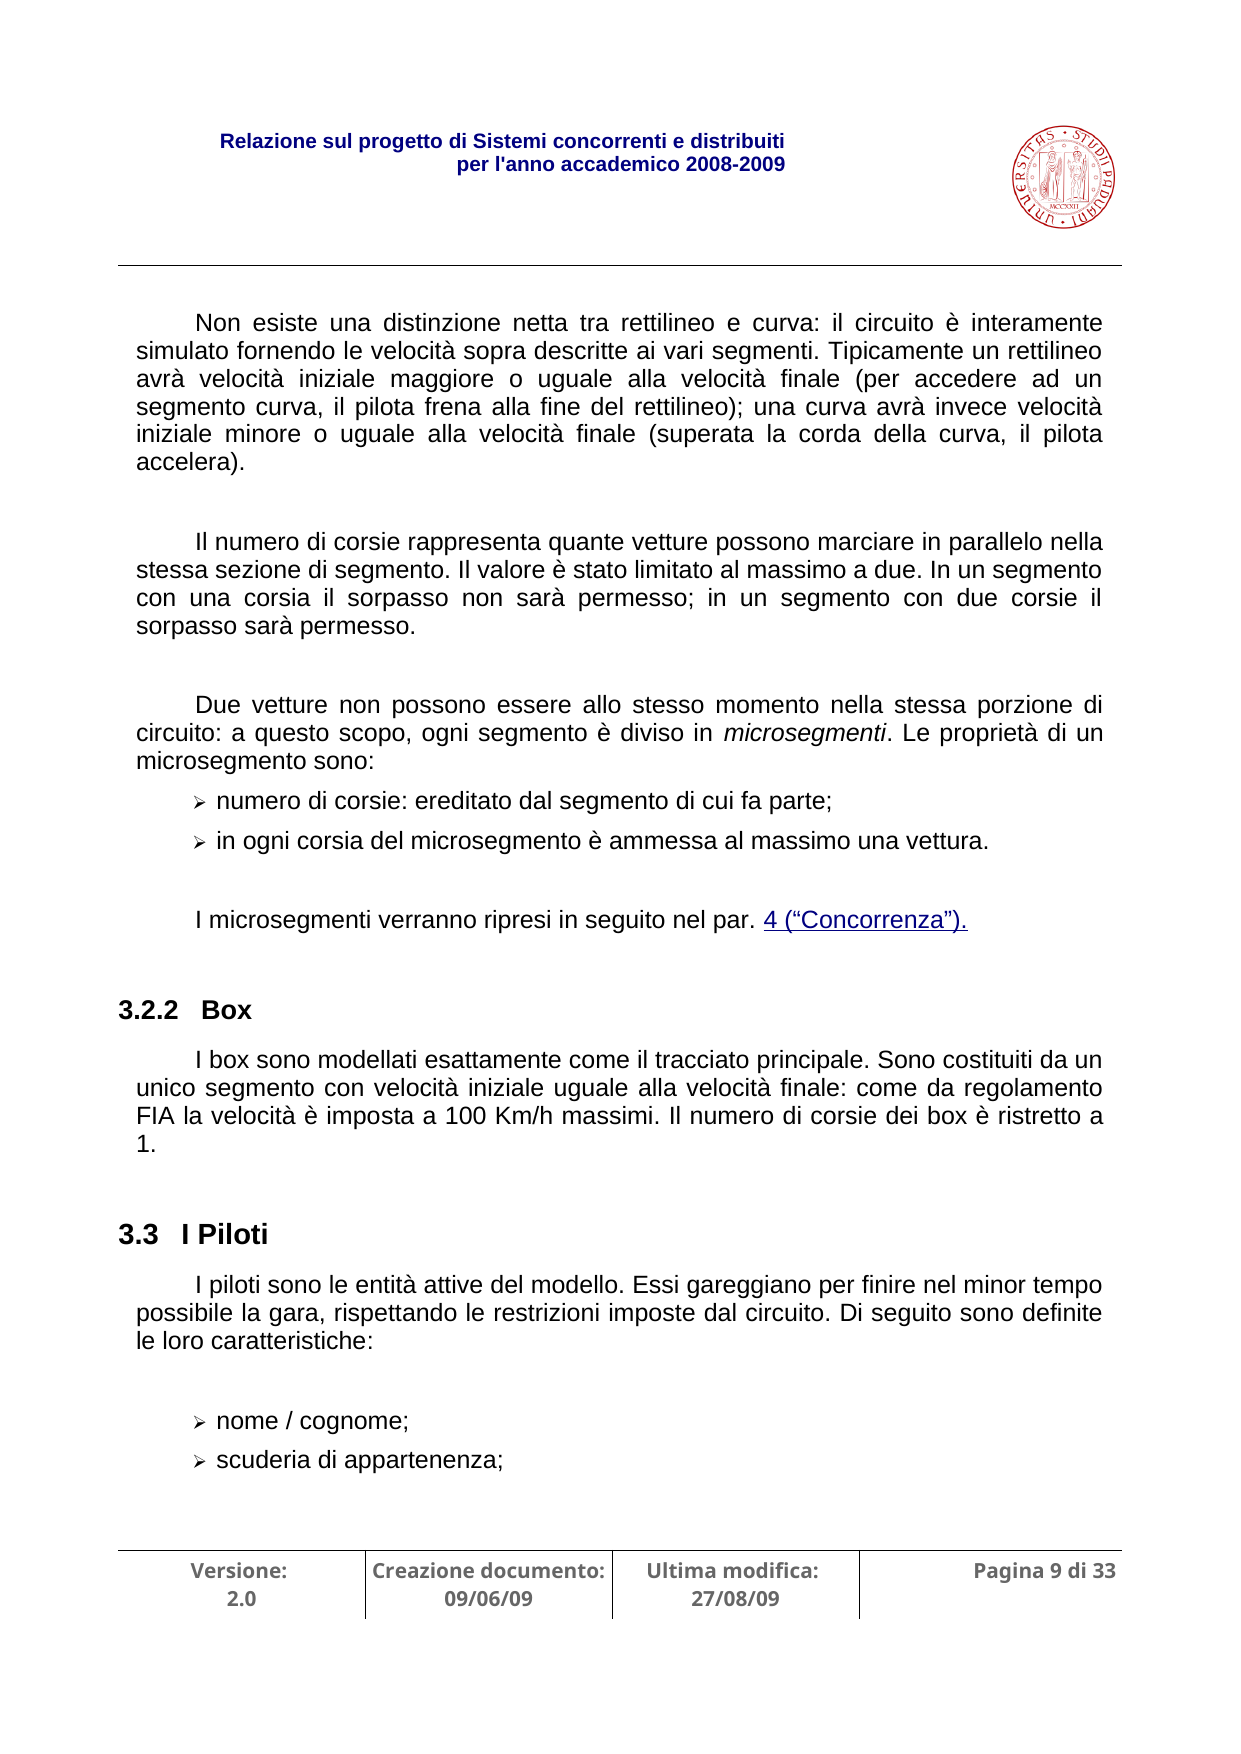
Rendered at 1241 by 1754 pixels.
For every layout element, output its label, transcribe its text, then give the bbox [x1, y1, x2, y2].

list in ogni corsia del microsegmento è ammessa al massimo una vettura. [183, 827, 1122, 854]
picture [1010, 123, 1117, 231]
text Due vetture non possono essere allo stesso momento nella stessa porzione di circuito: a questo scopo, ogni segmento è diviso in microsegmenti. Le proprietà di un microsegmento sono: [136, 691, 1104, 775]
text Il numero di corsie rappresenta quante vetture possono marciare in parallelo nella stessa sezione di segmento. Il valore è stato limitato al massimo a due. In un segmento con una corsia il sorpasso non sarà permesso; in un segmento con due corsie il sorpasso sarà permesso. [136, 528, 1104, 639]
list numero di corsie: ereditato dal segmento di cui fa parte; [183, 787, 1122, 815]
subtitle I Piloti [118, 1218, 1122, 1250]
list nome / cognome; [183, 1407, 1122, 1434]
subtitle Box [118, 994, 1122, 1025]
text I box sono modellati esattamente come il tracciato principale. Sono costituiti da un unico segmento con velocità iniziale uguale alla velocità finale: come da regolamento FIA la velocità è imposta a 100 Km/h massimi. Il numero di corsie dei box è ristretto a 1. [136, 1046, 1104, 1157]
text I microsegmenti verranno ripresi in seguito nel par. 4 (“Concorrenza”). [136, 906, 1104, 934]
text Non esiste una distinzione netta tra rettilineo e curva: il circuito è interamente simulato fornendo le velocità sopra descritte ai vari segmenti. Tipicamente un rettilineo avrà velocità iniziale maggiore o uguale alla velocità finale (per accedere ad un segmento curva, il pilota frena alla fine del rettilineo); una curva avrà invece velocità iniziale minore o uguale alla velocità finale (superata la corda della curva, il pilota accelera). [136, 309, 1104, 476]
list scuderia di appartenenza; [183, 1446, 1122, 1474]
text I piloti sono le entità attive del modello. Essi gareggiano per finire nel minor tempo possibile la gara, rispettando le restrizioni imposte dal circuito. Di seguito sono definite le loro caratteristiche: [136, 1271, 1104, 1355]
